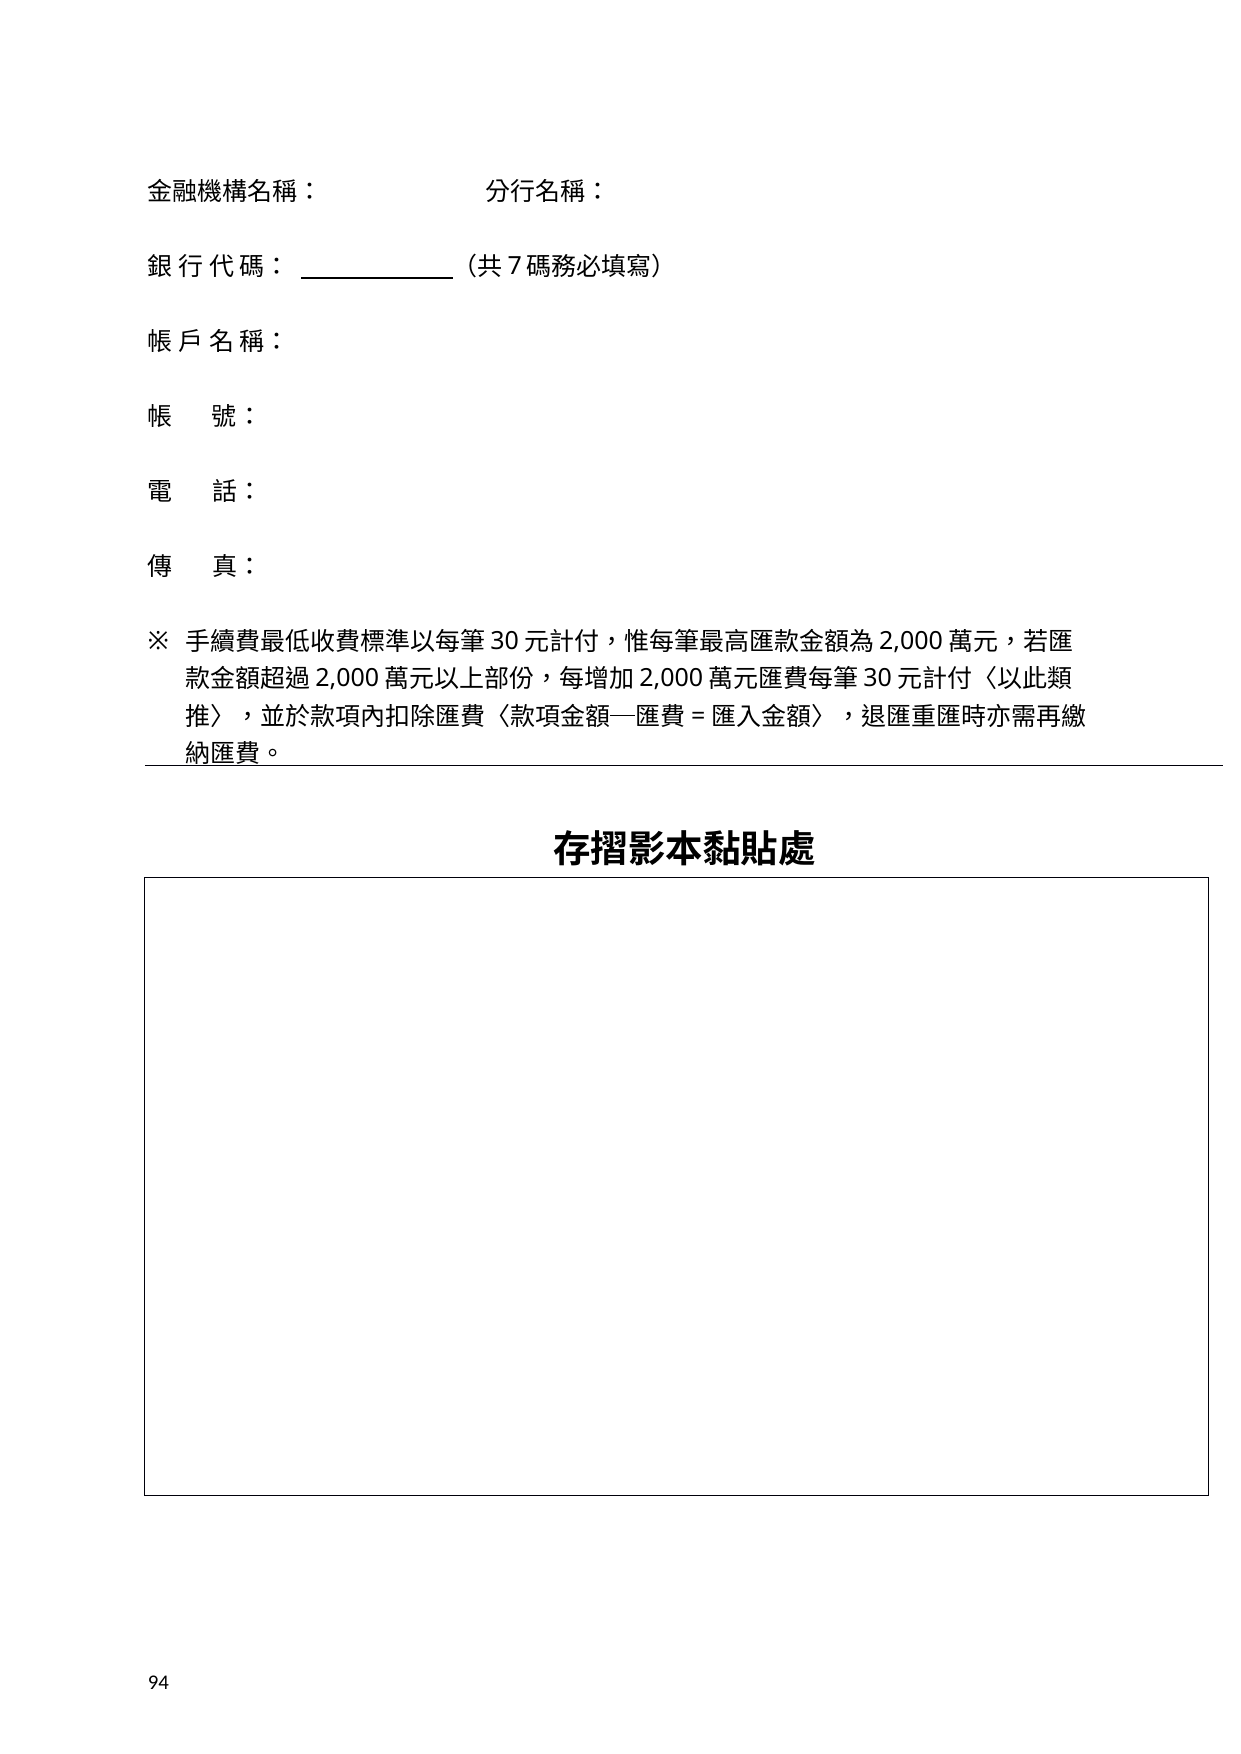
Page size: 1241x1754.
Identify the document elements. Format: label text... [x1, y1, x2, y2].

table_header [145, 878, 1208, 1495]
list 手續費最低收費標準以每筆30元計付，惟每筆最高匯款金額為2,000萬元，若匯款金額超過2,000萬元以上部份，每增加2,000萬元匯費每筆30元計付〈以此類推〉，並於款項內扣除匯費〈款項金額─匯費 = 匯入金額〉，退匯重匯時亦需再繳納匯費。 [148, 614, 1092, 764]
text 銀 行 代 碼： （共7碼務必填寫） [148, 239, 1092, 277]
table_cell [145, 877, 1223, 1552]
text 傳 真： [148, 539, 1092, 577]
table_cell [145, 1552, 1223, 1589]
text 電 話： [148, 464, 1092, 502]
text 帳 號： [148, 389, 1092, 427]
text 金融機構名稱： 分行名稱： [148, 164, 1092, 202]
table_header 存摺影本黏貼處 [145, 766, 1223, 877]
text 帳 戶 名 稱： [148, 314, 1092, 352]
